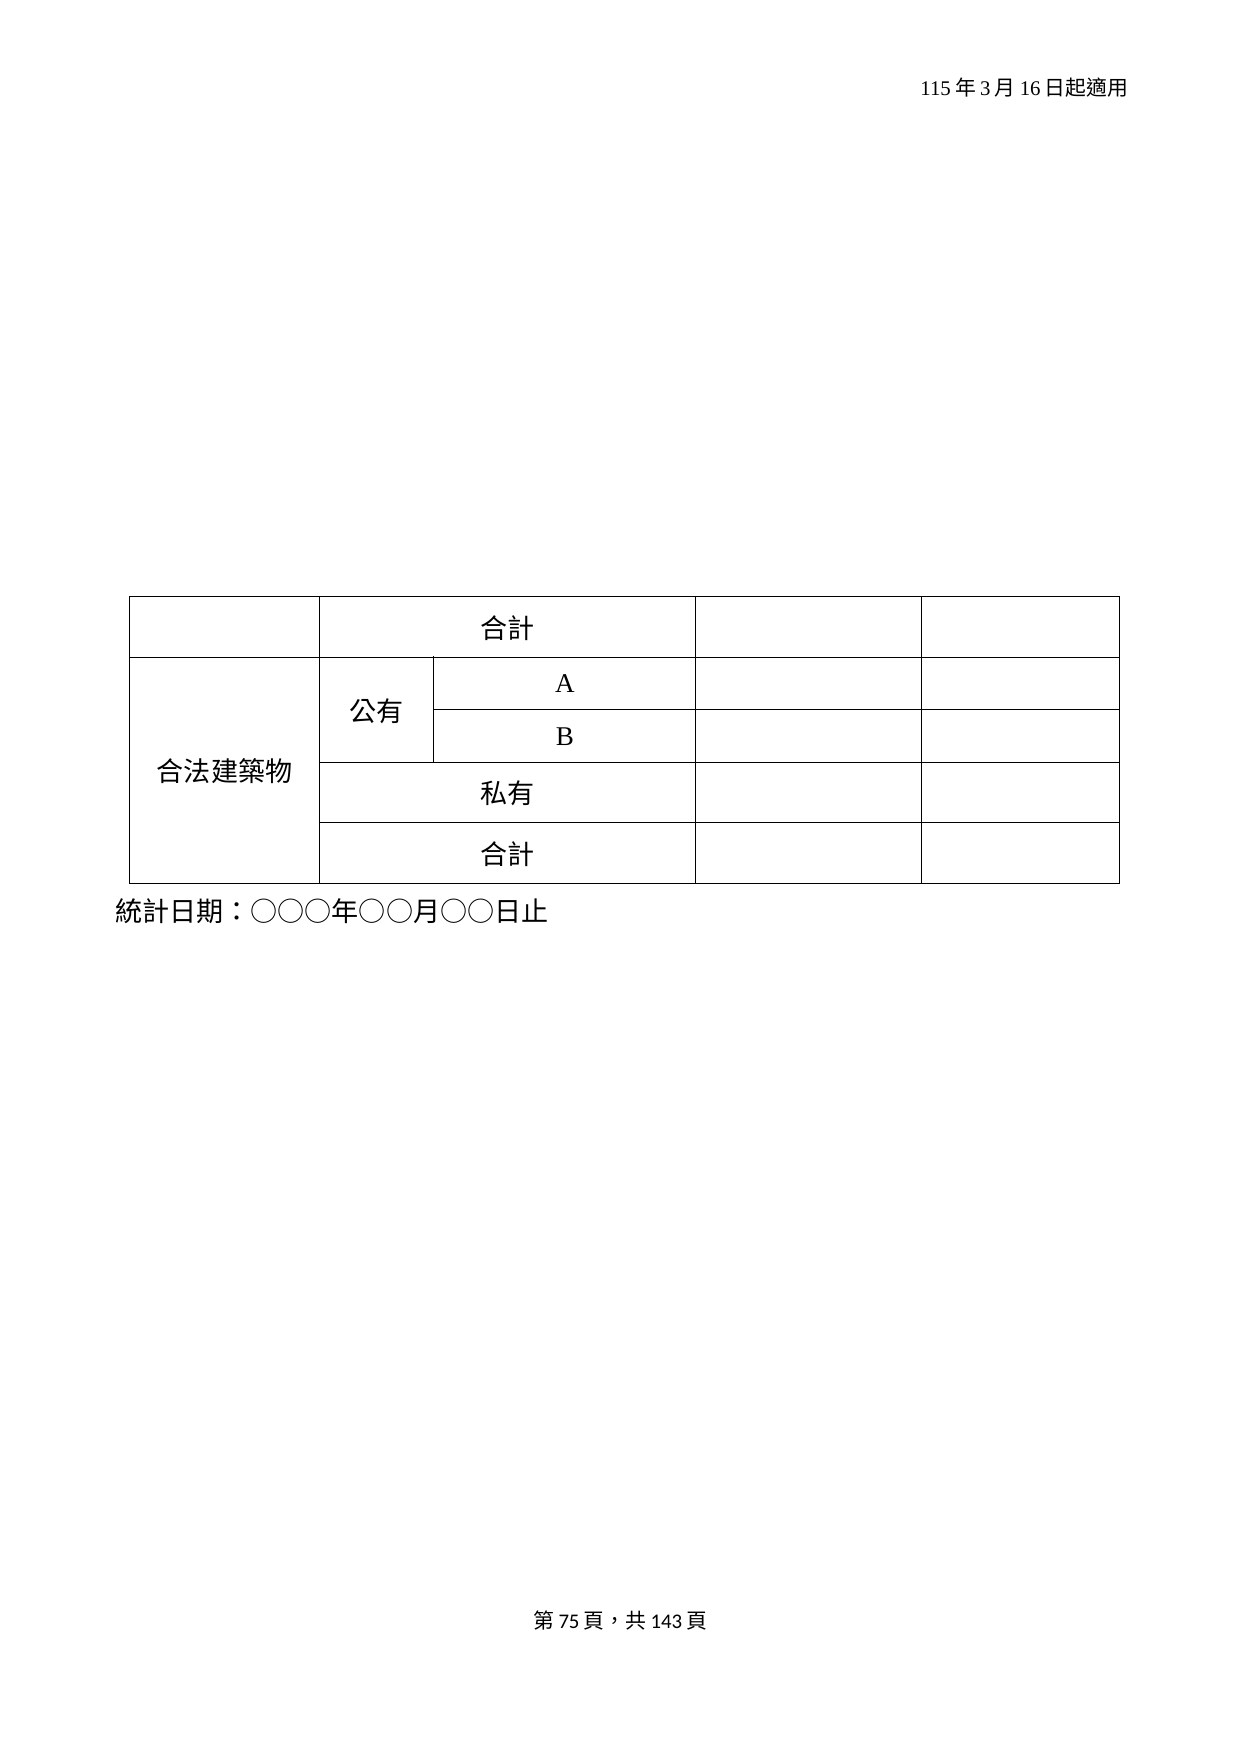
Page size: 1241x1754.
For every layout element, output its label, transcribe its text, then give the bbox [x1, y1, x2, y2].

table_cell B [434, 710, 695, 761]
table_cell A [434, 658, 695, 709]
table_cell 合計 [320, 597, 695, 656]
table_cell [130, 597, 319, 656]
text 統計日期：○○○年○○月○○日止 [115, 883, 1125, 929]
table_cell 合法建築物 [130, 658, 319, 883]
table_cell [696, 597, 921, 656]
table_cell 公有 [320, 658, 433, 761]
table_cell [922, 763, 1119, 822]
table_cell 私有 [320, 763, 695, 822]
table_cell [696, 710, 921, 761]
table_cell [922, 597, 1119, 656]
table_cell [922, 823, 1119, 883]
table_cell [696, 823, 921, 883]
table_cell [696, 658, 921, 709]
table_cell [922, 658, 1119, 709]
table_cell 合計 [320, 823, 695, 883]
table_cell [922, 710, 1119, 761]
table_cell [696, 763, 921, 822]
